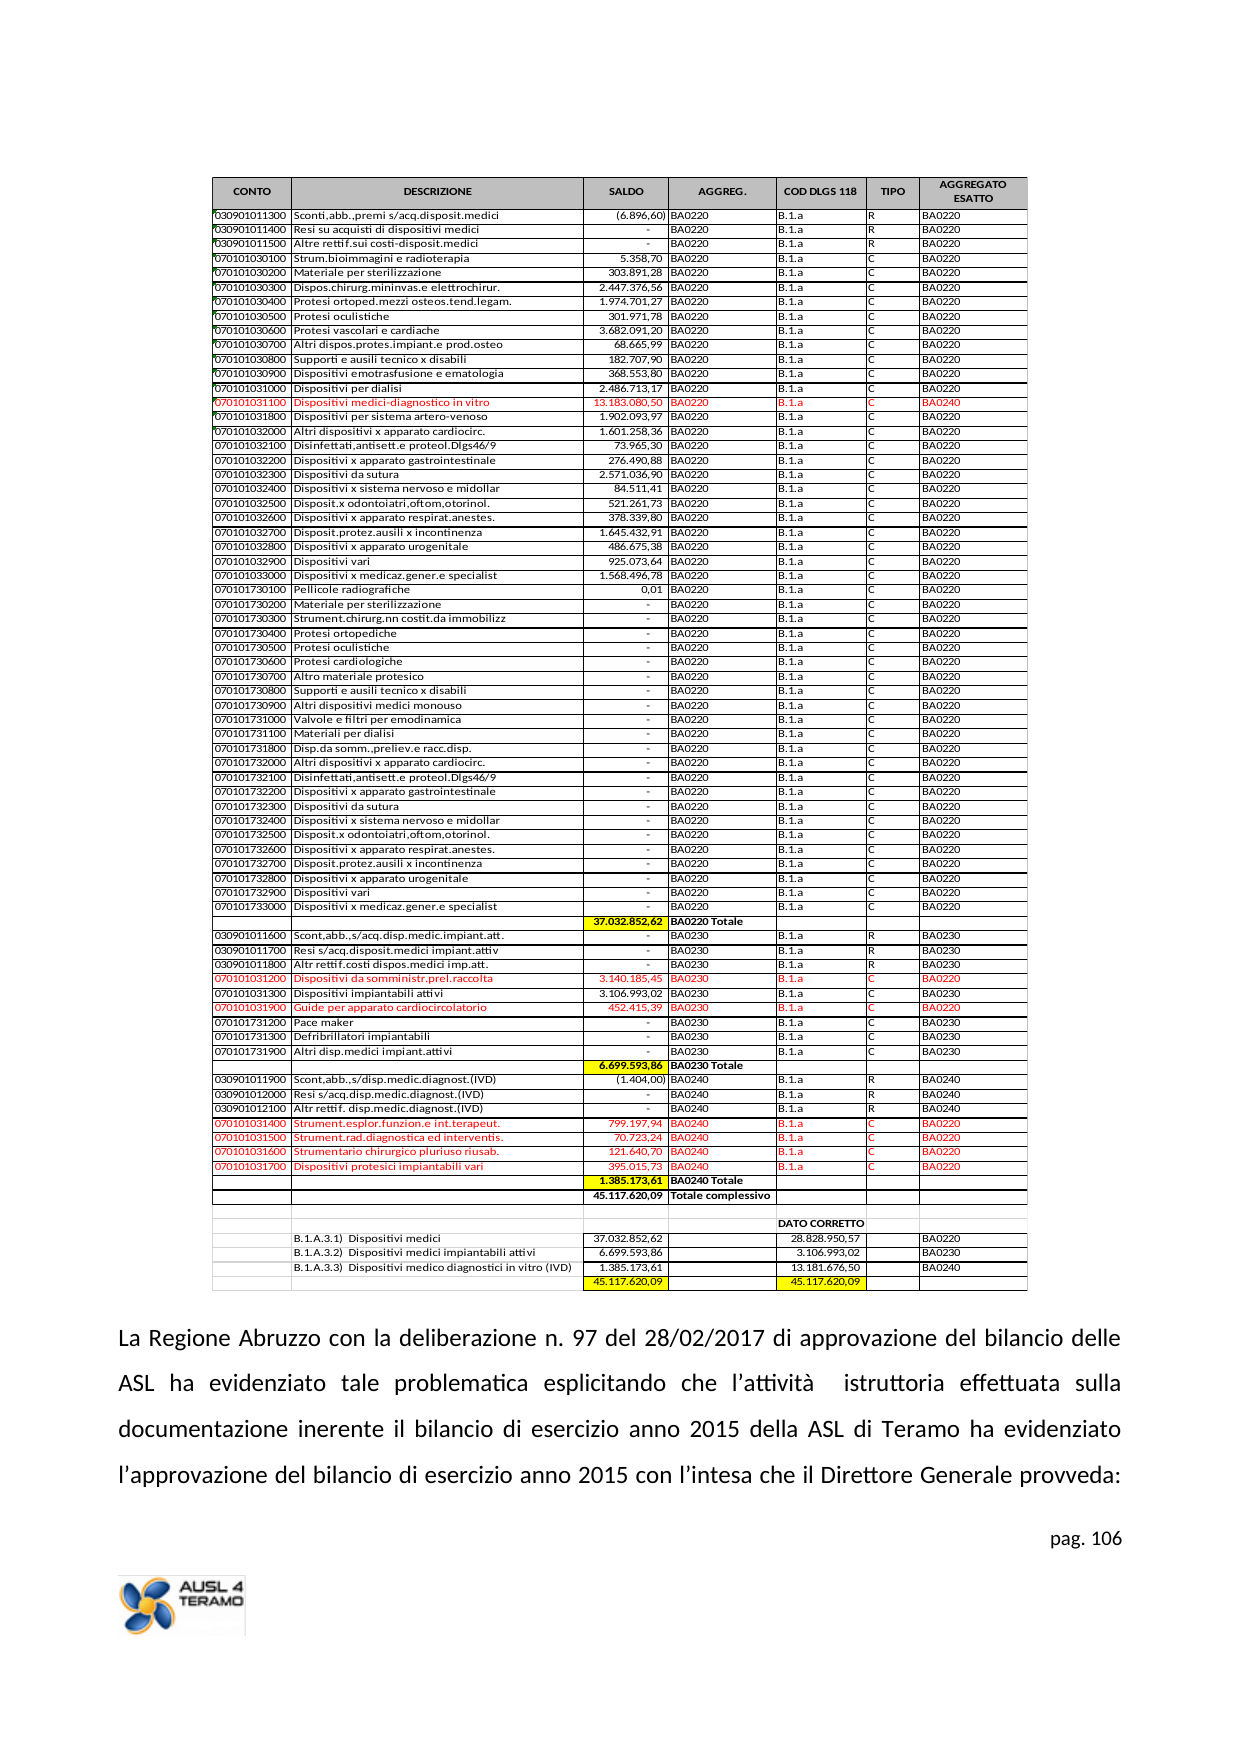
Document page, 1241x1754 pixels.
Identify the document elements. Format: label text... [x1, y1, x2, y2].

text La Regione Abruzzo con la deliberazione n. 97 del 28/02/2017 di approvazione del bilancio delle ASL ha evidenziato tale problematica esplicitando che l’attività istruttoria effettuata sulla documentazione inerente il bilancio di esercizio anno 2015 della ASL di Teramo ha evidenziato l’approvazione del bilancio di esercizio anno 2015 con l’intesa che il Direttore Generale provveda: [118, 1322, 1122, 1489]
